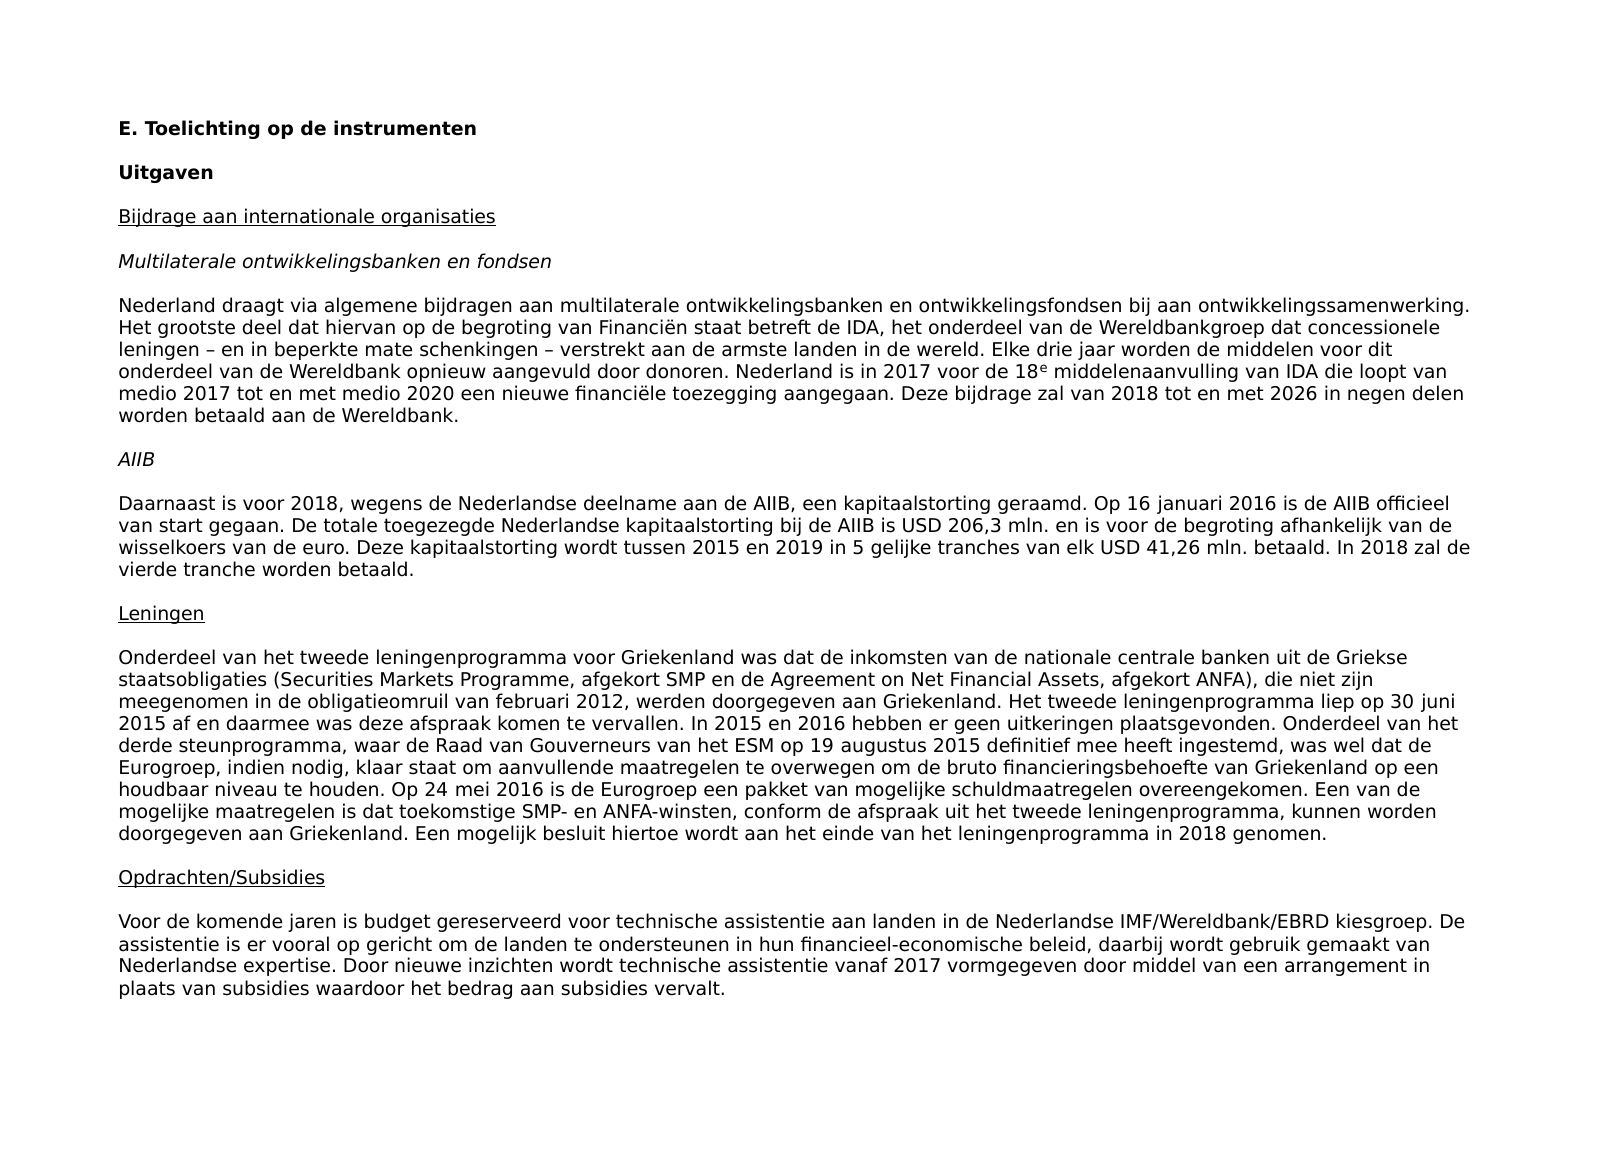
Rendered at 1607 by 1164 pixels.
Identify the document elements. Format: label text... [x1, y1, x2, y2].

subtitle Leningen [118, 603, 1488, 625]
subtitle Uitgaven [118, 162, 1488, 184]
text Onderdeel van het tweede leningenprogramma voor Griekenland was dat de inkomsten van de nationale centrale banken uit de Griekse staatsobligaties (Securities Markets Programme, afgekort SMP en de Agreement on Net Financial Assets, afgekort ANFA), die niet zijn meegenomen in de obligatieomruil van februari 2012, werden doorgegeven aan Griekenland. Het tweede leningenprogramma liep op 30 juni 2015 af en daarmee was deze afspraak komen te vervallen. In 2015 en 2016 hebben er geen uitkeringen plaatsgevonden. Onderdeel van het derde steunprogramma, waar de Raad van Gouverneurs van het ESM op 19 augustus 2015 definitief mee heeft ingestemd, was wel dat de Eurogroep, indien nodig, klaar staat om aanvullende maatregelen te overwegen om de bruto financieringsbehoefte van Griekenland op een houdbaar niveau te houden. Op 24 mei 2016 is de Eurogroep een pakket van mogelijke schuldmaatregelen overeengekomen. Een van de mogelijke maatregelen is dat toekomstige SMP- en ANFA-winsten, conform de afspraak uit het tweede leningenprogramma, kunnen worden doorgegeven aan Griekenland. Een mogelijk besluit hiertoe wordt aan het einde van het leningenprogramma in 2018 genomen. [118, 647, 1488, 845]
subtitle E. Toelichting op de instrumenten [118, 118, 1488, 140]
subtitle Multilaterale ontwikkelingsbanken en fondsen [118, 251, 1488, 273]
text Daarnaast is voor 2018, wegens de Nederlandse deelname aan de AIIB, een kapitaalstorting geraamd. Op 16 januari 2016 is de AIIB officieel van start gegaan. De totale toegezegde Nederlandse kapitaalstorting bij de AIIB is USD 206,3 mln. en is voor de begroting afhankelijk van de wisselkoers van de euro. Deze kapitaalstorting wordt tussen 2015 en 2019 in 5 gelijke tranches van elk USD 41,26 mln. betaald. In 2018 zal de vierde tranche worden betaald. [118, 493, 1488, 581]
text Nederland draagt via algemene bijdragen aan multilaterale ontwikkelingsbanken en ontwikkelingsfondsen bij aan ontwikkelingssamenwerking. Het grootste deel dat hiervan op de begroting van Financiën staat betreft de IDA, het onderdeel van de Wereldbankgroep dat concessionele leningen – en in beperkte mate schenkingen – verstrekt aan de armste landen in de wereld. Elke drie jaar worden de middelen voor dit onderdeel van de Wereldbank opnieuw aangevuld door donoren. Nederland is in 2017 voor de 18e middelenaanvulling van IDA die loopt van medio 2017 tot en met medio 2020 een nieuwe financiële toezegging aangegaan. Deze bijdrage zal van 2018 tot en met 2026 in negen delen worden betaald aan de Wereldbank. [118, 295, 1488, 427]
subtitle Bijdrage aan internationale organisaties [118, 206, 1488, 228]
text Voor de komende jaren is budget gereserveerd voor technische assistentie aan landen in de Nederlandse IMF/Wereldbank/EBRD kiesgroep. De assistentie is er vooral op gericht om de landen te ondersteunen in hun financieel-economische beleid, daarbij wordt gebruik gemaakt van Nederlandse expertise. Door nieuwe inzichten wordt technische assistentie vanaf 2017 vormgegeven door middel van een arrangement in plaats van subsidies waardoor het bedrag aan subsidies vervalt. [118, 911, 1488, 999]
subtitle Opdrachten/Subsidies [118, 867, 1488, 889]
subtitle AIIB [118, 449, 1488, 471]
